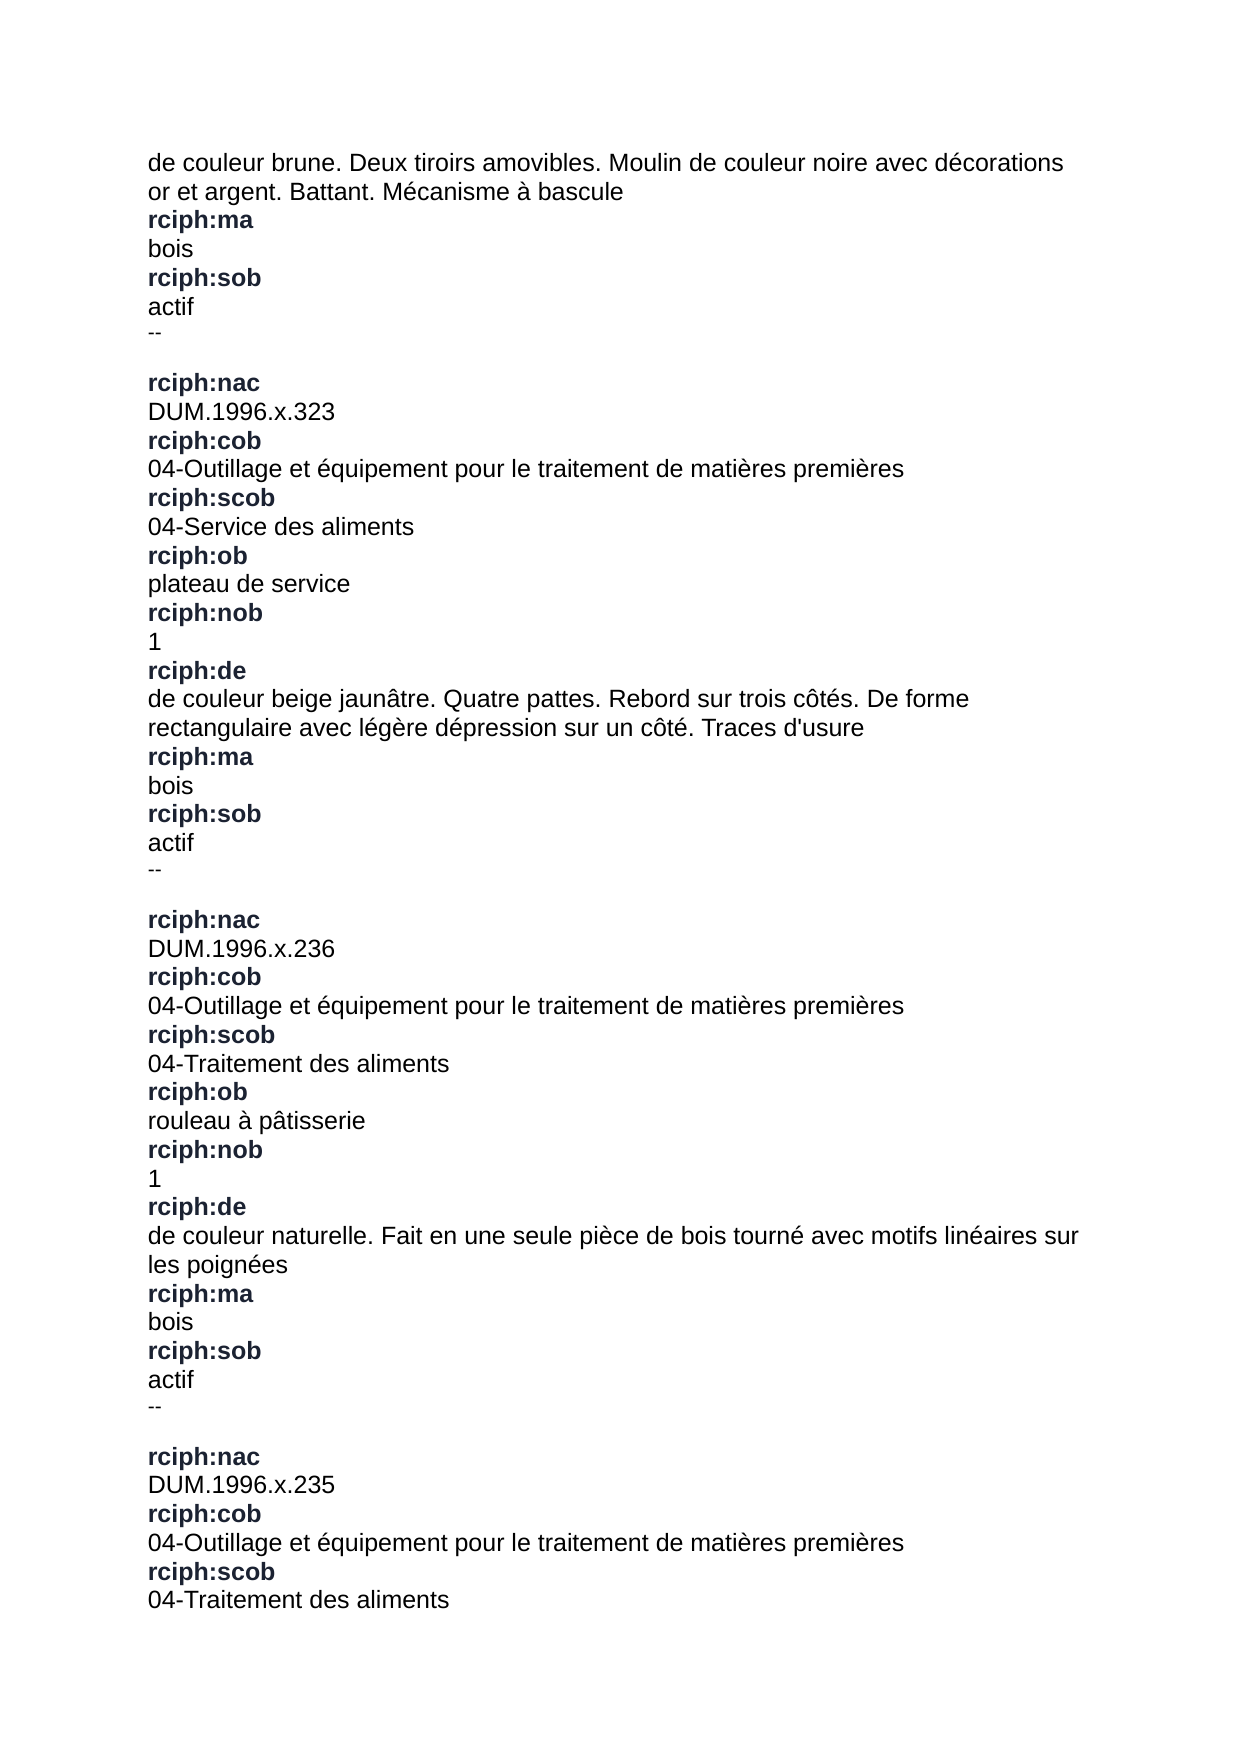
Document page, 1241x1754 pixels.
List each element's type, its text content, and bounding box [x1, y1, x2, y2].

text rciph:ob [148, 1077, 1092, 1106]
text 04-Outillage et équipement pour le traitement de matières premières [148, 991, 1092, 1020]
text 04-Outillage et équipement pour le traitement de matières premières [148, 454, 1092, 483]
text rciph:scob [148, 1020, 1092, 1048]
text 04-Traitement des aliments [148, 1048, 1092, 1077]
text 04-Service des aliments [148, 512, 1092, 541]
text rciph:scob [148, 483, 1092, 512]
text rciph:ma [148, 742, 1092, 771]
text 04-Traitement des aliments [148, 1585, 1092, 1614]
text -- [148, 320, 1092, 344]
text rciph:sob [148, 799, 1092, 828]
text rciph:nac [148, 368, 1092, 397]
text rciph:sob [148, 263, 1092, 291]
text actif [148, 291, 1092, 320]
text rciph:cob [148, 962, 1092, 991]
text rciph:scob [148, 1556, 1092, 1585]
text rciph:nob [148, 598, 1092, 627]
text 1 [148, 1163, 1092, 1192]
text de couleur beige jaunâtre. Quatre pattes. Rebord sur trois côtés. De forme rectangulaire avec légère dépression sur un côté. Traces d'usure [148, 684, 1092, 742]
text rciph:ma [148, 1278, 1092, 1307]
text rciph:nob [148, 1135, 1092, 1163]
text rciph:cob [148, 1499, 1092, 1528]
text -- [148, 1393, 1092, 1417]
text rciph:cob [148, 426, 1092, 454]
text plateau de service [148, 569, 1092, 598]
text de couleur naturelle. Fait en une seule pièce de bois tourné avec motifs linéaires sur les poignées [148, 1221, 1092, 1278]
text actif [148, 828, 1092, 857]
text rciph:nac [148, 1441, 1092, 1470]
text DUM.1996.x.323 [148, 397, 1092, 426]
text rciph:nac [148, 905, 1092, 933]
text rciph:sob [148, 1336, 1092, 1365]
text de couleur brune. Deux tiroirs amovibles. Moulin de couleur noire avec décorations or et argent. Battant. Mécanisme à bascule [148, 148, 1092, 205]
text 04-Outillage et équipement pour le traitement de matières premières [148, 1528, 1092, 1556]
text rciph:de [148, 656, 1092, 684]
text rciph:ma [148, 205, 1092, 234]
text DUM.1996.x.235 [148, 1470, 1092, 1499]
text bois [148, 1307, 1092, 1336]
text actif [148, 1365, 1092, 1393]
text rciph:de [148, 1192, 1092, 1221]
text 1 [148, 627, 1092, 656]
text rciph:ob [148, 541, 1092, 569]
text -- [148, 857, 1092, 881]
text DUM.1996.x.236 [148, 933, 1092, 962]
text bois [148, 234, 1092, 263]
text rouleau à pâtisserie [148, 1106, 1092, 1135]
text bois [148, 771, 1092, 799]
